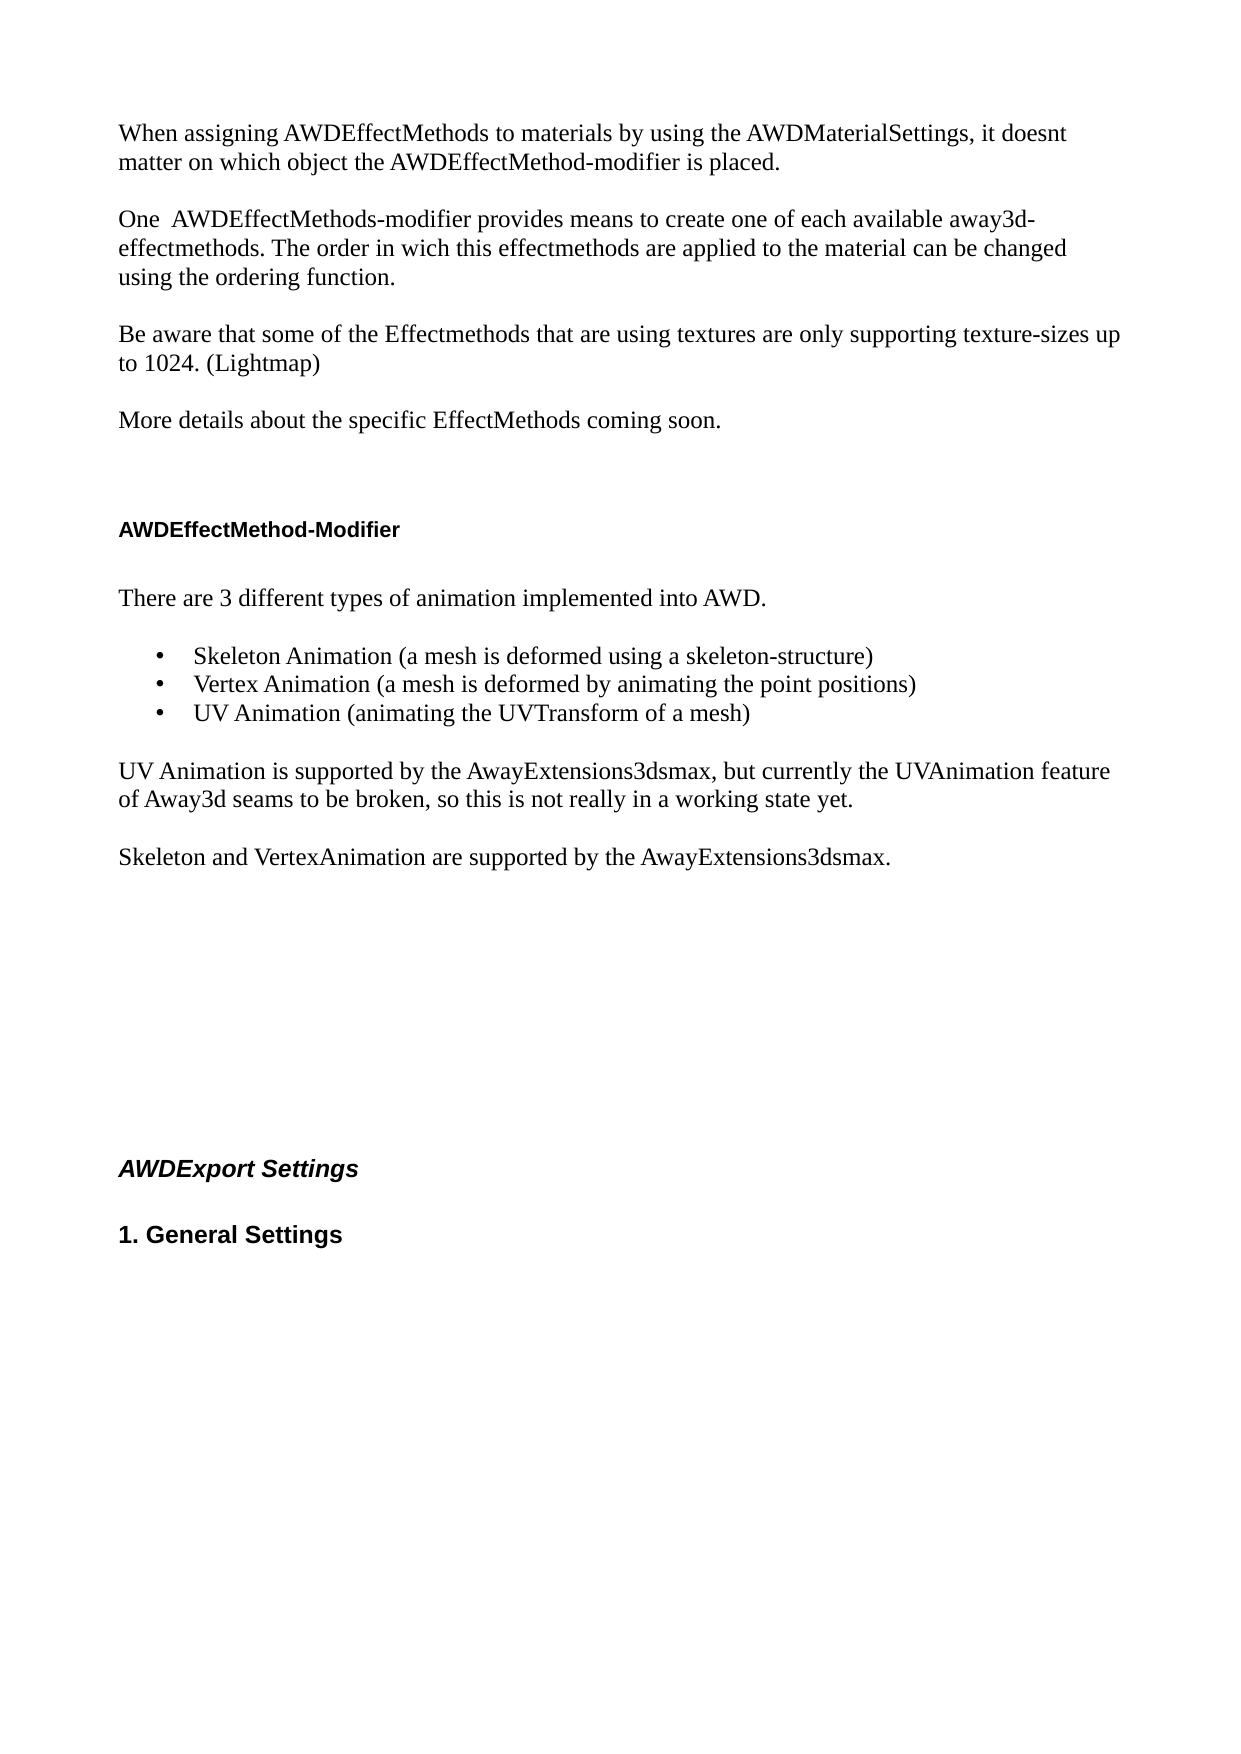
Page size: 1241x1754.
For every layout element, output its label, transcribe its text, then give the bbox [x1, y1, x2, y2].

list Vertex Animation (a mesh is deformed by animating the point positions) [156, 669, 1122, 698]
subtitle AWDEffectMethod-Modifier [118, 517, 1122, 542]
list UV Animation (animating the UVTransform of a mesh) [156, 698, 1122, 727]
text One AWDEffectMethods-modifier provides means to create one of each available away3d-effectmethods. The order in wich this effectmethods are applied to the material can be changed using the ordering function. [118, 204, 1122, 291]
subtitle 1. General Settings [118, 1221, 1122, 1249]
subtitle AWDExport Settings [118, 1154, 1122, 1183]
text There are 3 different types of animation implemented into AWD. [118, 583, 1122, 612]
text Skeleton and VertexAnimation are supported by the AwayExtensions3dsmax. [118, 842, 1122, 871]
list Skeleton Animation (a mesh is deformed using a skeleton-structure) [156, 641, 1122, 669]
text More details about the specific EffectMethods coming soon. [118, 406, 1122, 434]
text Be aware that some of the Effectmethods that are using textures are only supporting texture-sizes up to 1024. (Lightmap) [118, 319, 1122, 377]
text UV Animation is supported by the AwayExtensions3dsmax, but currently the UVAnimation feature of Away3d seams to be broken, so this is not really in a working state yet. [118, 756, 1122, 813]
text When assigning AWDEffectMethods to materials by using the AWDMaterialSettings, it doesnt matter on which object the AWDEffectMethod-modifier is placed. [118, 118, 1122, 176]
